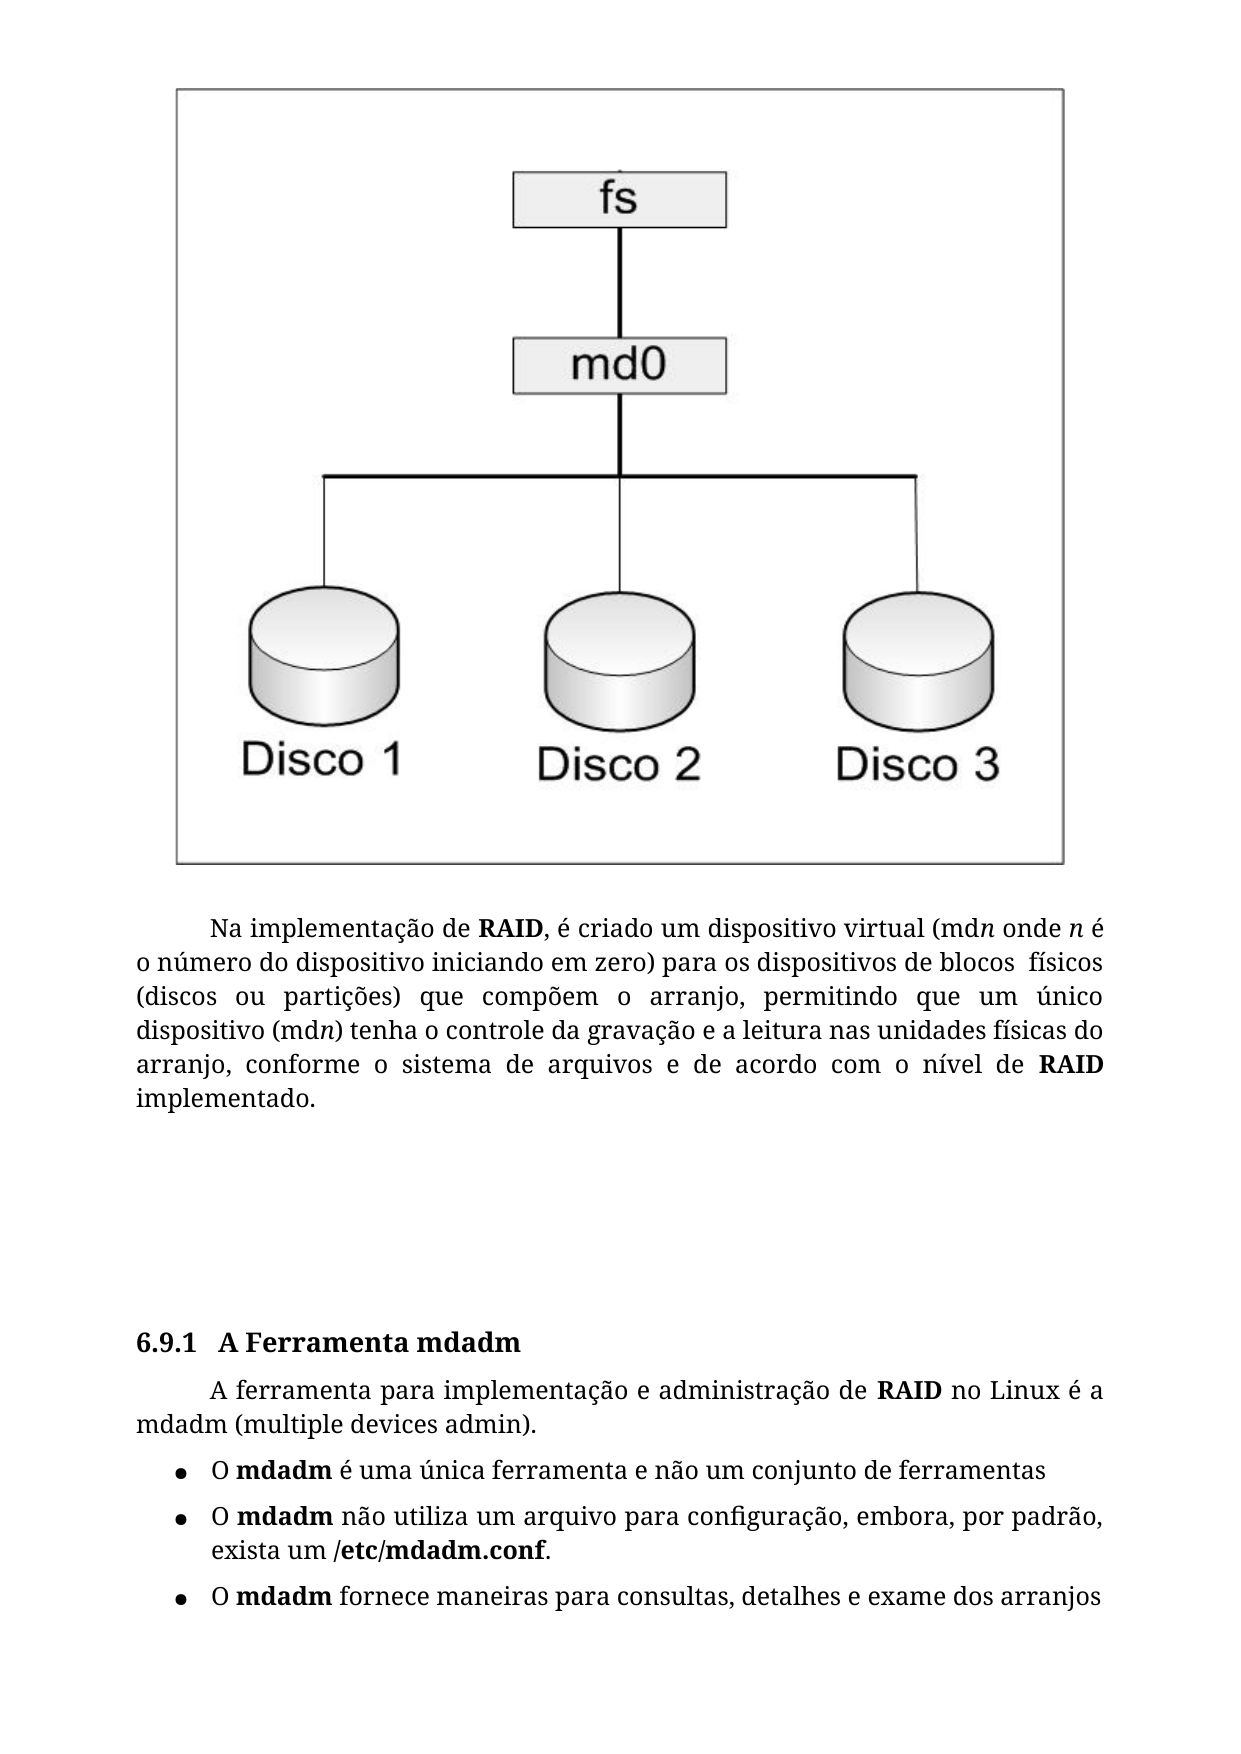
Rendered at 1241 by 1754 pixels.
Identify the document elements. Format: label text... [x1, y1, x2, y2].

text A ferramenta para implementação e administração de RAID no Linux é a mdadm (multiple devices admin). [136, 1372, 1104, 1441]
list O mdadm é uma única ferramenta e não um conjunto de ferramentas [173, 1452, 1104, 1486]
subtitle A Ferramenta mdadm [136, 1323, 1104, 1360]
text Na implementação de RAID, é criado um dispositivo virtual (mdn onde n é o número do dispositivo iniciando em zero) para os dispositivos de blocos físicos (discos ou partições) que compõem o arranjo, permitindo que um único dispositivo (mdn) tenha o controle da gravação e a leitura nas unidades físicas do arranjo, conforme o sistema de arquivos e de acordo com o nível de RAID implementado. [136, 911, 1104, 1115]
picture [175, 88, 1065, 865]
list O mdadm não utiliza um arquivo para configuração, embora, por padrão, exista um /etc/mdadm.conf. [173, 1498, 1104, 1566]
list O mdadm fornece maneiras para consultas, detalhes e exame dos arranjos [173, 1578, 1104, 1612]
